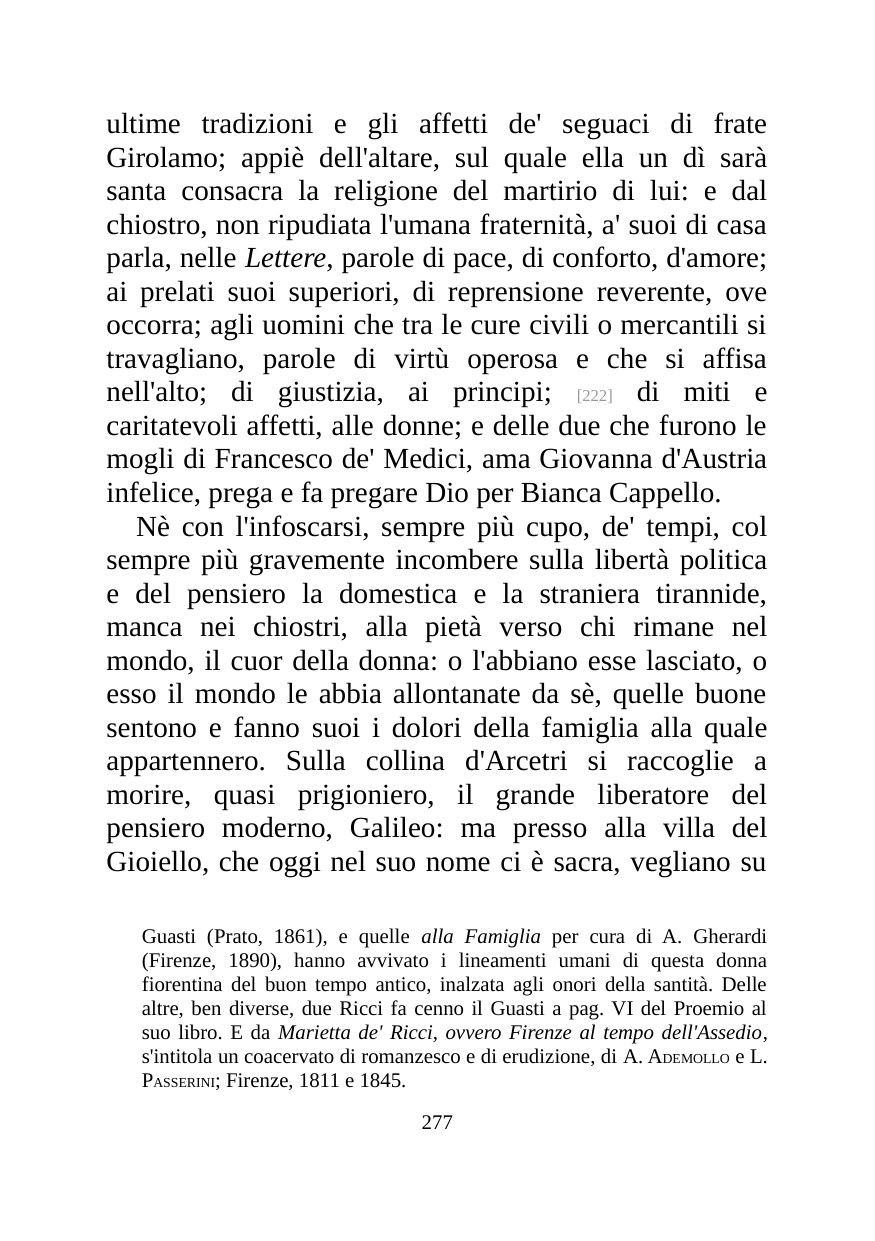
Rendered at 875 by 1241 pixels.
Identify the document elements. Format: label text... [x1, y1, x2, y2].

text Guasti (Prato, 1861), e quelle alla Famiglia per cura di A. Gherardi (Firenze, 1890), hanno avvivato i lineamenti umani di questa donna fiorentina del buon tempo antico, inalzata agli onori della santità. Delle altre, ben diverse, due Ricci fa cenno il Guasti a pag. VI del Proemio al suo libro. E da Marietta de' Ricci, ovvero Firenze al tempo dell'Assedio, s'intitola un coacervato di romanzesco e di erudizione, di A. Ademollo e L. Passerini; Firenze, 1811 e 1845. [106, 924, 768, 1092]
text Nè con l'infoscarsi, sempre più cupo, de' tempi, col sempre più gravemente incombere sulla libertà politica e del pensiero la domestica e la straniera tirannide, manca nei chiostri, alla pietà verso chi rimane nel mondo, il cuor della donna: o l'abbiano esse lasciato, o esso il mondo le abbia allontanate da sè, quelle buone sentono e fanno suoi i dolori della famiglia alla quale appartennero. Sulla collina d'Arcetri si raccoglie a morire, quasi prigioniero, il grande liberatore del pensiero moderno, Galileo: ma presso alla villa del Gioiello, che oggi nel suo nome ci è sacra, vegliano su [106, 509, 768, 878]
text ultime tradizioni e gli affetti de' seguaci di frate Girolamo; appiè dell'altare, sul quale ella un dì sarà santa consacra la religione del martirio di lui: e dal chiostro, non ripudiata l'umana fraternità, a' suoi di casa parla, nelle Lettere, parole di pace, di conforto, d'amore; ai prelati suoi superiori, di reprensione reverente, ove occorra; agli uomini che tra le cure civili o mercantili si travagliano, parole di virtù operosa e che si affisa nell'alto; di giustizia, ai principi; [222] di miti e caritatevoli affetti, alle donne; e delle due che furono le mogli di Francesco de' Medici, ama Giovanna d'Austria infelice, prega e fa pregare Dio per Bianca Cappello. [106, 106, 768, 509]
